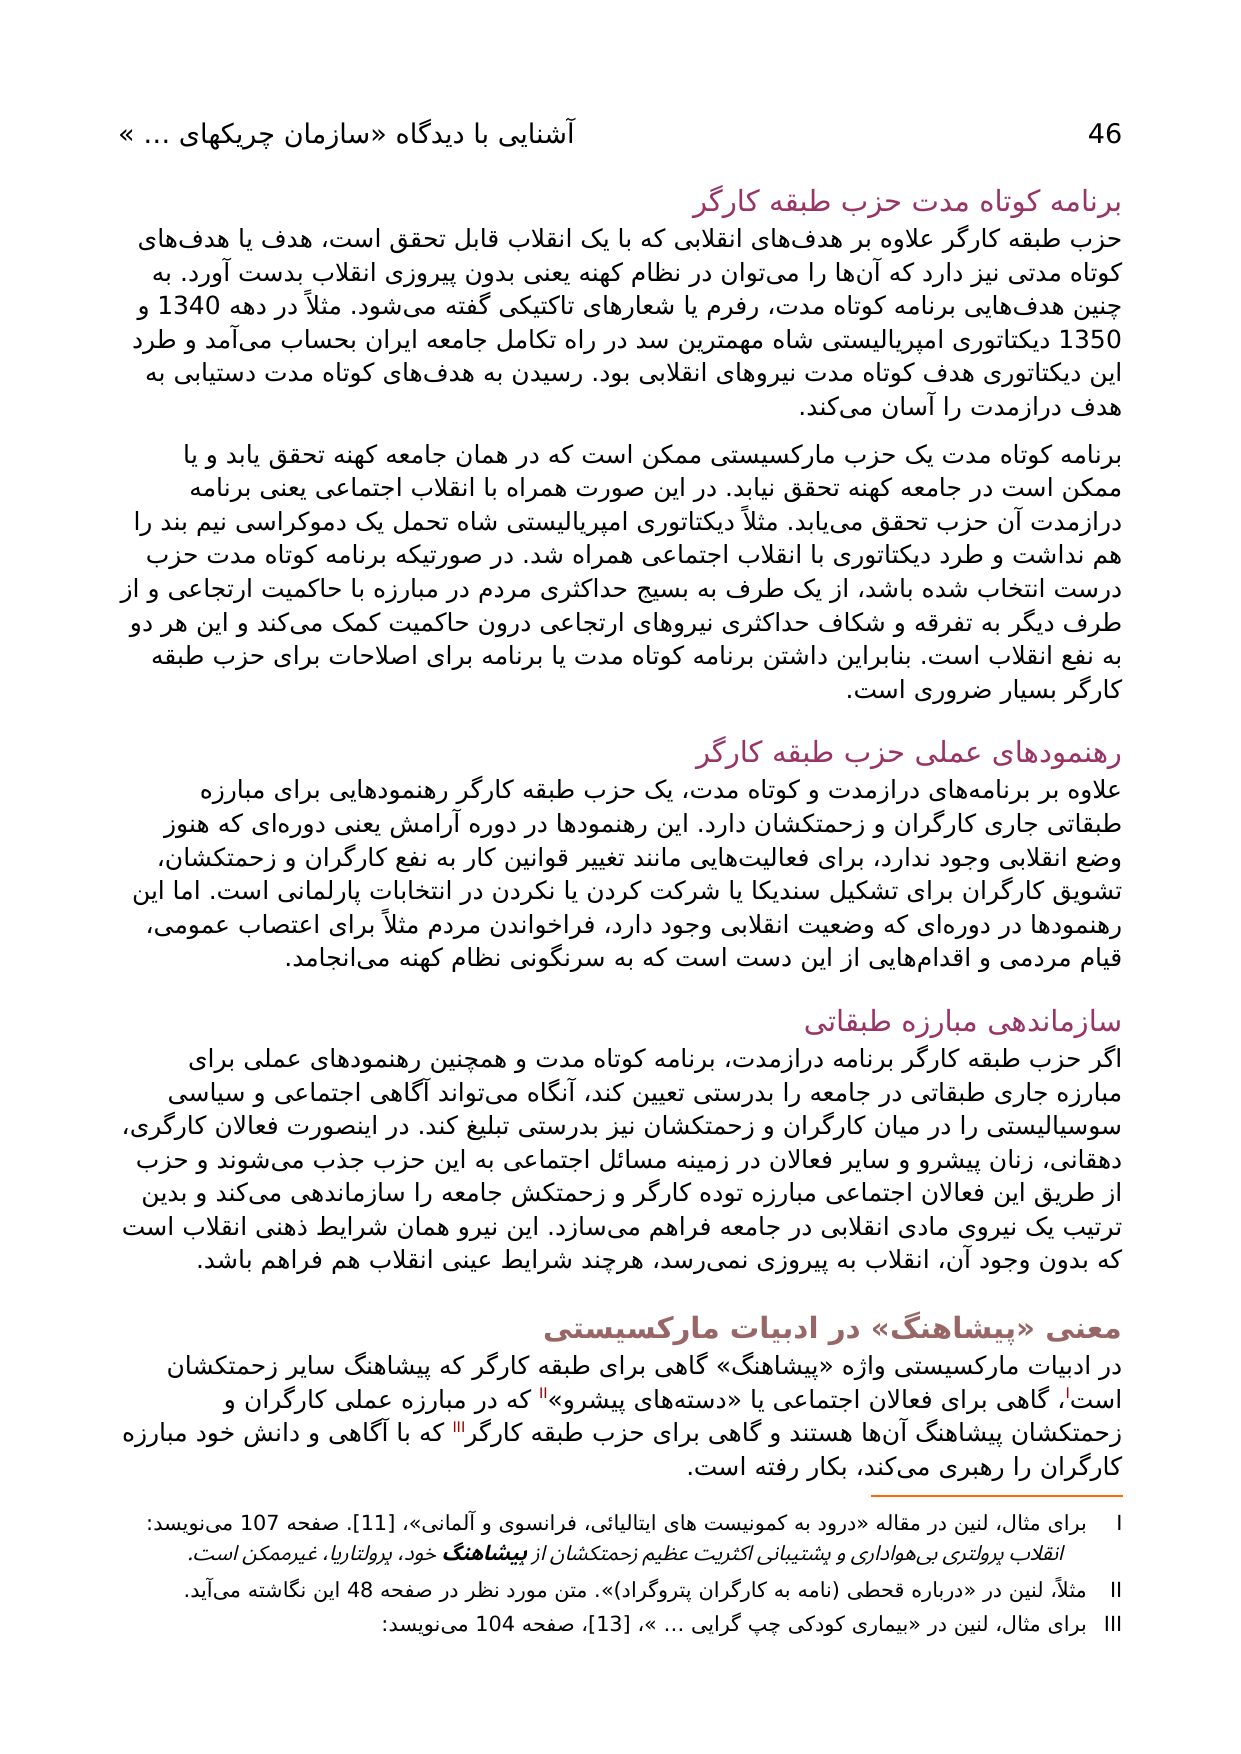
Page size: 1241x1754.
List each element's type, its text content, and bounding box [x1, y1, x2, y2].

subtitle برنامه کوتاه مدت حزب طبقه کارگر [118, 184, 1122, 218]
text برای مثال، لنین در مقاله «درود به کمونیست های ایتالیائی، فرانسوی و آلمانی»، [11]. صفحه 107 می‌نویسد: [118, 1511, 1122, 1535]
text در ادبیات مارکسیستی واژه «پیشاهنگ» گاهی برای طبقه کارگر که پیشاهنگ سایر زحمتکشان است، گاهی برای فعالان اجتماعی یا «دسته‌های پیشرو» که در مبارزه عملی کارگران و زحمتکشان پیشاهنگ آن‌ها هستند و گاهی برای حزب طبقه کارگر که با آگاهی و دانش خود مبارزه کارگران را رهبری می‌کند، بکار رفته است. [118, 1351, 1122, 1481]
subtitle سازماندهی مبارزه طبقاتی [118, 1004, 1122, 1038]
text انقلاب پرولتری بی‌هواداری و پشتیبانی اکثریت عظیم زحمتکشان از پیشاهنگ خود، پرولتاریا، غیرممکن است. [177, 1538, 1063, 1567]
text علاوه بر برنامه‌های درازمدت و کوتاه مدت، یک حزب طبقه کارگر رهنمودهایی برای مبارزه طبقاتی جاری کارگران و زحمتکشان دارد. این رهنمودها در دوره آرامش یعنی دوره‌ای که هنوز وضع انقلابی وجود ندارد، برای فعالیت‌هایی مانند تغییر قوانین کار به نفع کارگران و زحمتکشان، تشویق کارگران برای تشکیل سندیکا یا شرکت کردن یا نکردن در انتخابات پارلمانی است. اما این رهنمودها در دوره‌ای که وضعیت انقلابی وجود دارد، فراخواندن مردم مثلاً برای اعتصاب عمومی، قیام مردمی و اقدام‌هایی از این دست است که به سرنگونی نظام کهنه می‌انجامد. [118, 776, 1122, 973]
text برنامه کوتاه مدت یک حزب مارکسیستی ممکن است که در همان جامعه کهنه تحقق یابد و یا ممکن است در جامعه کهنه تحقق نیابد. در این صورت همراه با انقلاب اجتماعی یعنی برنامه درازمدت آن حزب تحقق می‌یابد. مثلاً دیکتاتوری امپریالیستی شاه تحمل یک دموکراسی نیم بند را هم نداشت و طرد دیکتاتوری با انقلاب اجتماعی همراه شد. در صورتیکه برنامه کوتاه مدت حزب درست انتخاب شده باشد، از یک طرف به بسیج حداکثری مردم در مبارزه با حاکمیت ارتجاعی و از طرف دیگر به تفرقه و شکاف حداکثری نیروهای ارتجاعی درون حاکمیت کمک می‌کند و این هر دو به نفع انقلاب است. بنابراین داشتن برنامه کوتاه مدت یا برنامه برای اصلاحات برای حزب طبقه کارگر بسیار ضروری است. [118, 440, 1122, 704]
subtitle رهنمودهای عملی حزب طبقه کارگر [118, 736, 1122, 769]
text حزب طبقه کارگر علاوه بر هدف‌های انقلابی که با یک انقلاب قابل تحقق است، هدف یا هدف‌های کوتاه مدتی نیز دارد که آن‌ها را می‌توان در نظام کهنه یعنی بدون پیروزی انقلاب بدست آورد. به چنین هدف‌هایی برنامه کوتاه مدت، رفرم یا شعارهای تاکتیکی گفته می‌شود. مثلاً در دهه 1340 و 1350 دیکتاتوری امپریالیستی شاه مهمترین سد در راه تکامل جامعه ایران بحساب می‌آمد و طرد این دیکتاتوری هدف کوتاه مدت نیروهای انقلابی بود. رسیدن به هدف‌های کوتاه مدت دستیابی به هدف درازمدت را آسان می‌کند. [118, 224, 1122, 421]
text مثلاً، لنین در «درباره قحطی (نامه به کارگران پتروگراد)». متن مورد نظر در صفحه 48 این نگاشته می‌آید. [118, 1578, 1122, 1603]
subtitle معنی «پیشاهنگ» در ادبیات مارکسیستی [118, 1311, 1122, 1346]
text برای مثال، لنین در «بیماری کودکی چپ گرایی … »، [13]، صفحه 104 می‌نویسد: [118, 1612, 1122, 1636]
text اگر حزب طبقه کارگر برنامه درازمدت، برنامه کوتاه مدت و همچنین رهنمودهای عملی برای مبارزه جاری طبقاتی در جامعه را بدرستی تعیین کند، آنگاه می‌تواند آگاهی اجتماعی و سیاسی سوسیالیستی را در میان کارگران و زحمتکشان نیز بدرستی تبلیغ کند. در اینصورت فعالان کارگری، دهقانی، زنان پیشرو و سایر فعالان در زمینه مسائل اجتماعی به این حزب جذب می‌شوند و حزب از طریق این فعالان اجتماعی مبارزه توده کارگر و زحمتکش جامعه را سازماندهی می‌کند و بدین ترتیب یک نیروی مادی انقلابی در جامعه فراهم می‌سازد. این نیرو همان شرایط ذهنی انقلاب است که بدون وجود آن، انقلاب به پیروزی نمی‌رسد، هرچند شرایط عینی انقلاب هم فراهم باشد. [118, 1044, 1122, 1275]
